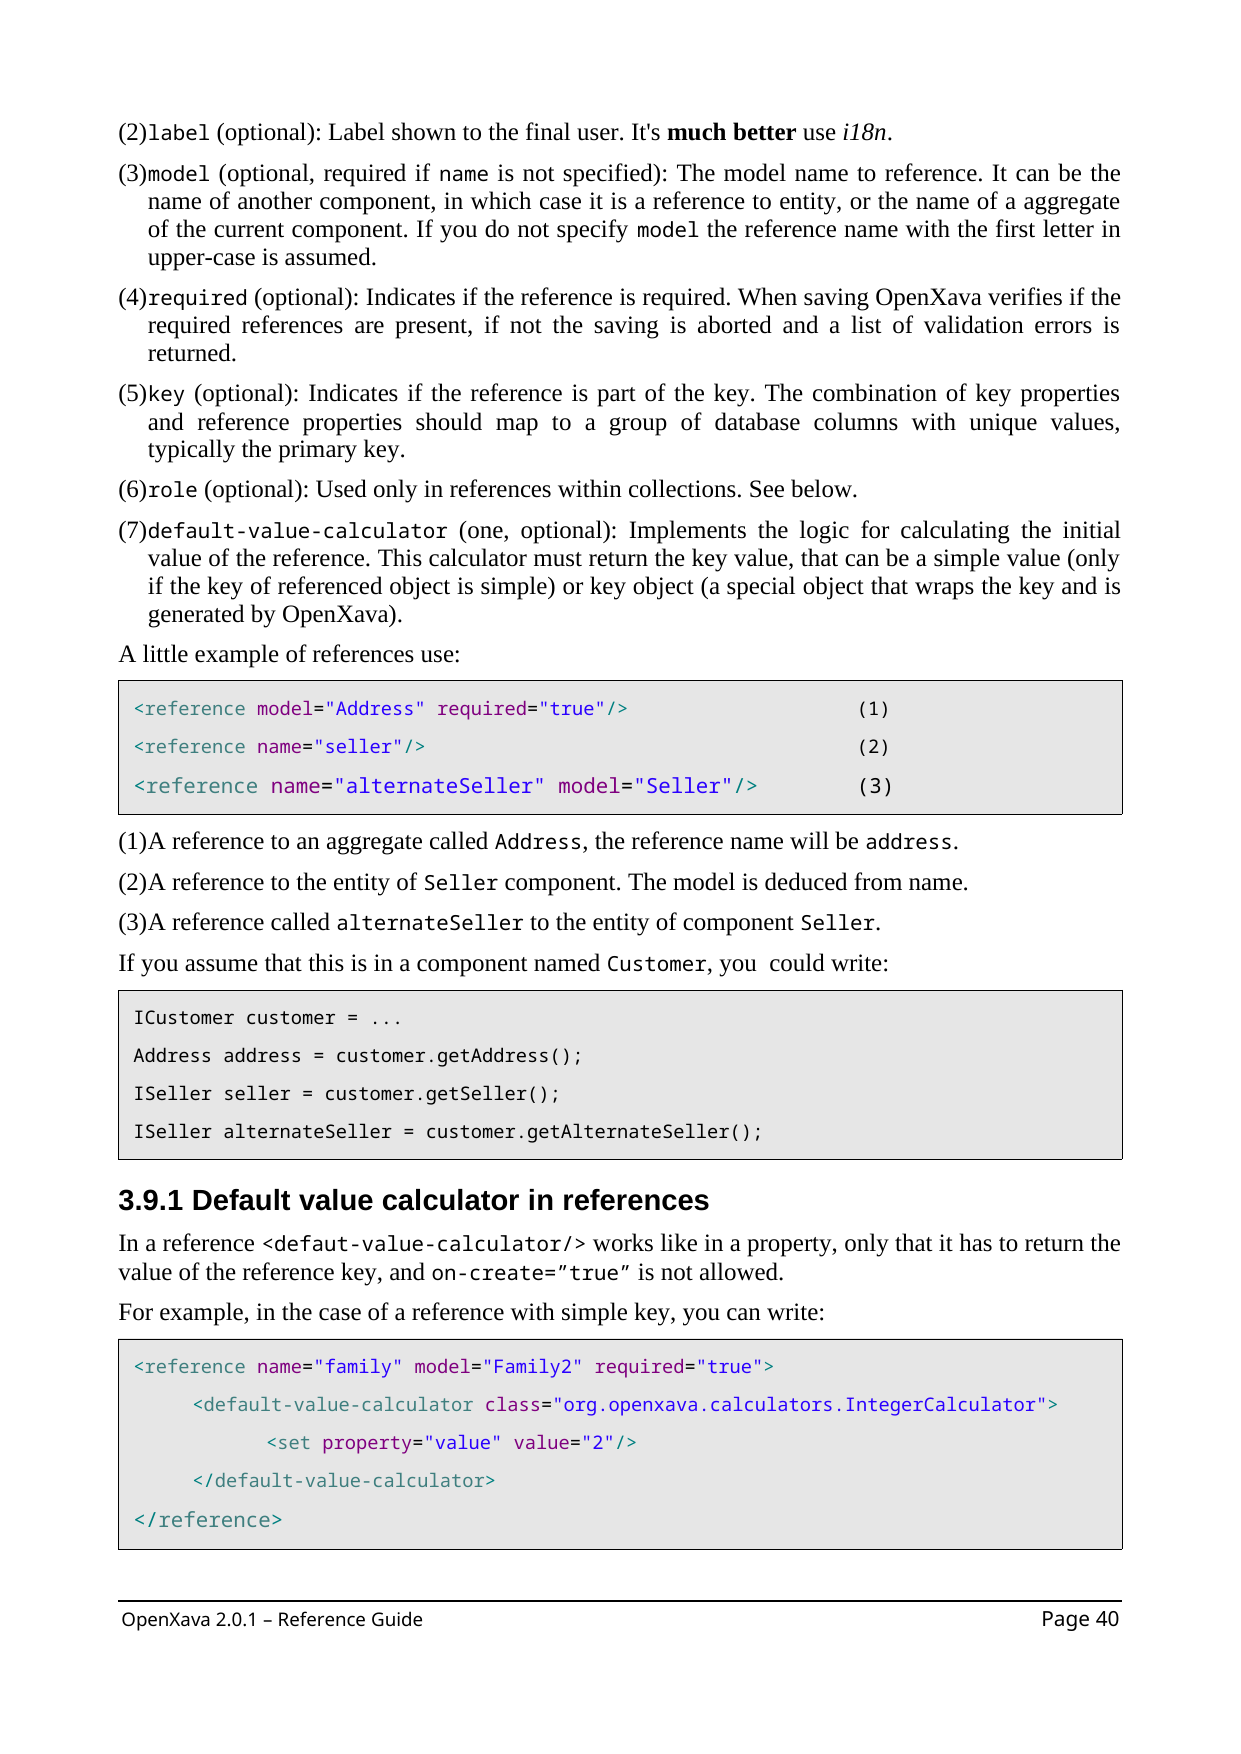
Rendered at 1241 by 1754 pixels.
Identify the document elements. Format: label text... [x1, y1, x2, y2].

text ICustomer customer = ... [119, 991, 1122, 1028]
subtitle Default value calculator in references [118, 1184, 1122, 1217]
text </default-value-calculator> [119, 1453, 1122, 1491]
text <reference name="alternateSeller" model="Seller"/> (3) [119, 756, 1122, 814]
text ISeller alternateSeller = customer.getAlternateSeller(); [119, 1104, 1122, 1159]
text If you assume that this is in a component named Customer, you could write: [118, 949, 1122, 977]
text A little example of references use: [118, 640, 1122, 668]
text ISeller seller = customer.getSeller(); [119, 1066, 1122, 1104]
list label (optional): Label shown to the final user. It's much better use i18n. [118, 118, 1122, 146]
text In a reference <defaut-value-calculator/> works like in a property, only that it has to return the value of the reference key, and on-create=”true” is not allowed. [118, 1229, 1122, 1286]
list key (optional): Indicates if the reference is part of the key. The combination of key properties and reference properties should map to a group of database columns with unique values, typically the primary key. [118, 379, 1122, 463]
text Address address = customer.getAddress(); [119, 1028, 1122, 1066]
text <default-value-calculator class="org.openxava.calculators.IntegerCalculator"> [119, 1377, 1122, 1414]
text <set property="value" value="2"/> [119, 1414, 1122, 1453]
list A reference to an aggregate called Address, the reference name will be address. [118, 827, 1122, 855]
list model (optional, required if name is not specified): The model name to reference. It can be the name of another component, in which case it is a reference to entity, or the name of a aggregate of the current component. If you do not specify model the reference name with the first letter in upper-case is assumed. [118, 159, 1122, 271]
text <reference model="Address" required="true"/> (1) [119, 681, 1122, 718]
list A reference to the entity of Seller component. The model is deduced from name. [118, 868, 1122, 896]
list default-value-calculator (one, optional): Implements the logic for calculating the initial value of the reference. This calculator must return the key value, that can be a simple value (only if the key of referenced object is simple) or key object (a special object that wraps the key and is generated by OpenXava). [118, 516, 1122, 628]
text For example, in the case of a reference with simple key, you can write: [118, 1298, 1122, 1326]
text <reference name="family" model="Family2" required="true"> [119, 1340, 1122, 1377]
list required (optional): Indicates if the reference is required. When saving OpenXava verifies if the required references are present, if not the saving is aborted and a list of validation errors is returned. [118, 283, 1122, 367]
list A reference called alternateSeller to the entity of component Seller. [118, 908, 1122, 937]
text </reference> [119, 1491, 1122, 1549]
list role (optional): Used only in references within collections. See below. [118, 476, 1122, 504]
text <reference name="seller"/> (2) [119, 718, 1122, 756]
